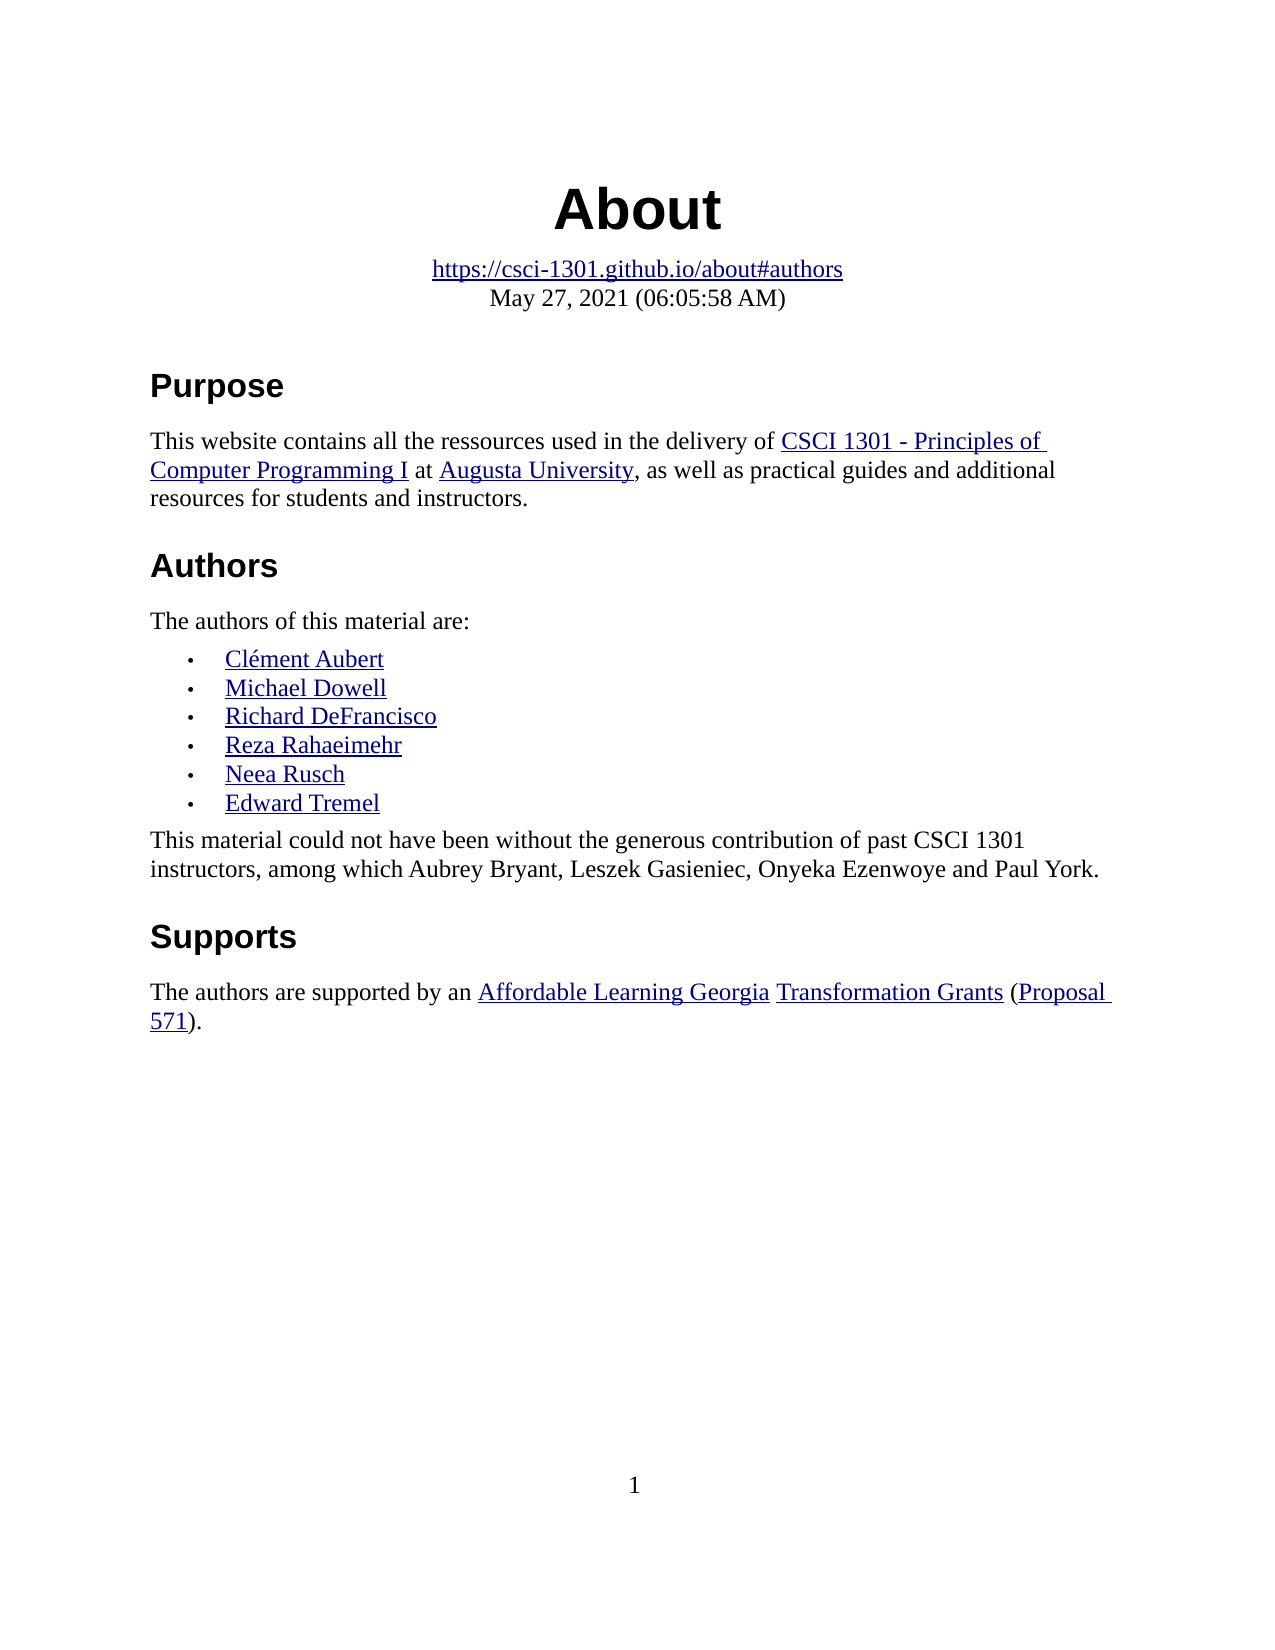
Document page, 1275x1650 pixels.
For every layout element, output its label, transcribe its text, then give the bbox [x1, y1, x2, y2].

text The authors are supported by an Affordable Learning Georgia Transformation Grants (Proposal 571). [150, 977, 1125, 1034]
list Michael Dowell [187, 673, 1125, 701]
subtitle Purpose [150, 366, 1125, 404]
text May 27, 2021 (06:05:58 AM) [150, 283, 1125, 312]
title About [150, 175, 1125, 242]
list Richard DeFrancisco [187, 701, 1125, 730]
list Clément Aubert [187, 644, 1125, 673]
text The authors of this material are: [150, 606, 1125, 635]
text https://csci-1301.github.io/about#authors [150, 254, 1125, 283]
subtitle Authors [150, 546, 1125, 585]
list Neea Rusch [187, 759, 1125, 788]
list Reza Rahaeimehr [187, 730, 1125, 759]
text This material could not have been without the generous contribution of past CSCI 1301 instructors, among which Aubrey Bryant, Leszek Gasieniec, Onyeka Ezenwoye and Paul York. [150, 825, 1125, 883]
text This website contains all the ressources used in the delivery of CSCI 1301 - Principles of Computer Programming I at Augusta University, as well as practical guides and additional resources for students and instructors. [150, 426, 1125, 512]
list Edward Tremel [187, 788, 1125, 816]
subtitle Supports [150, 917, 1125, 956]
